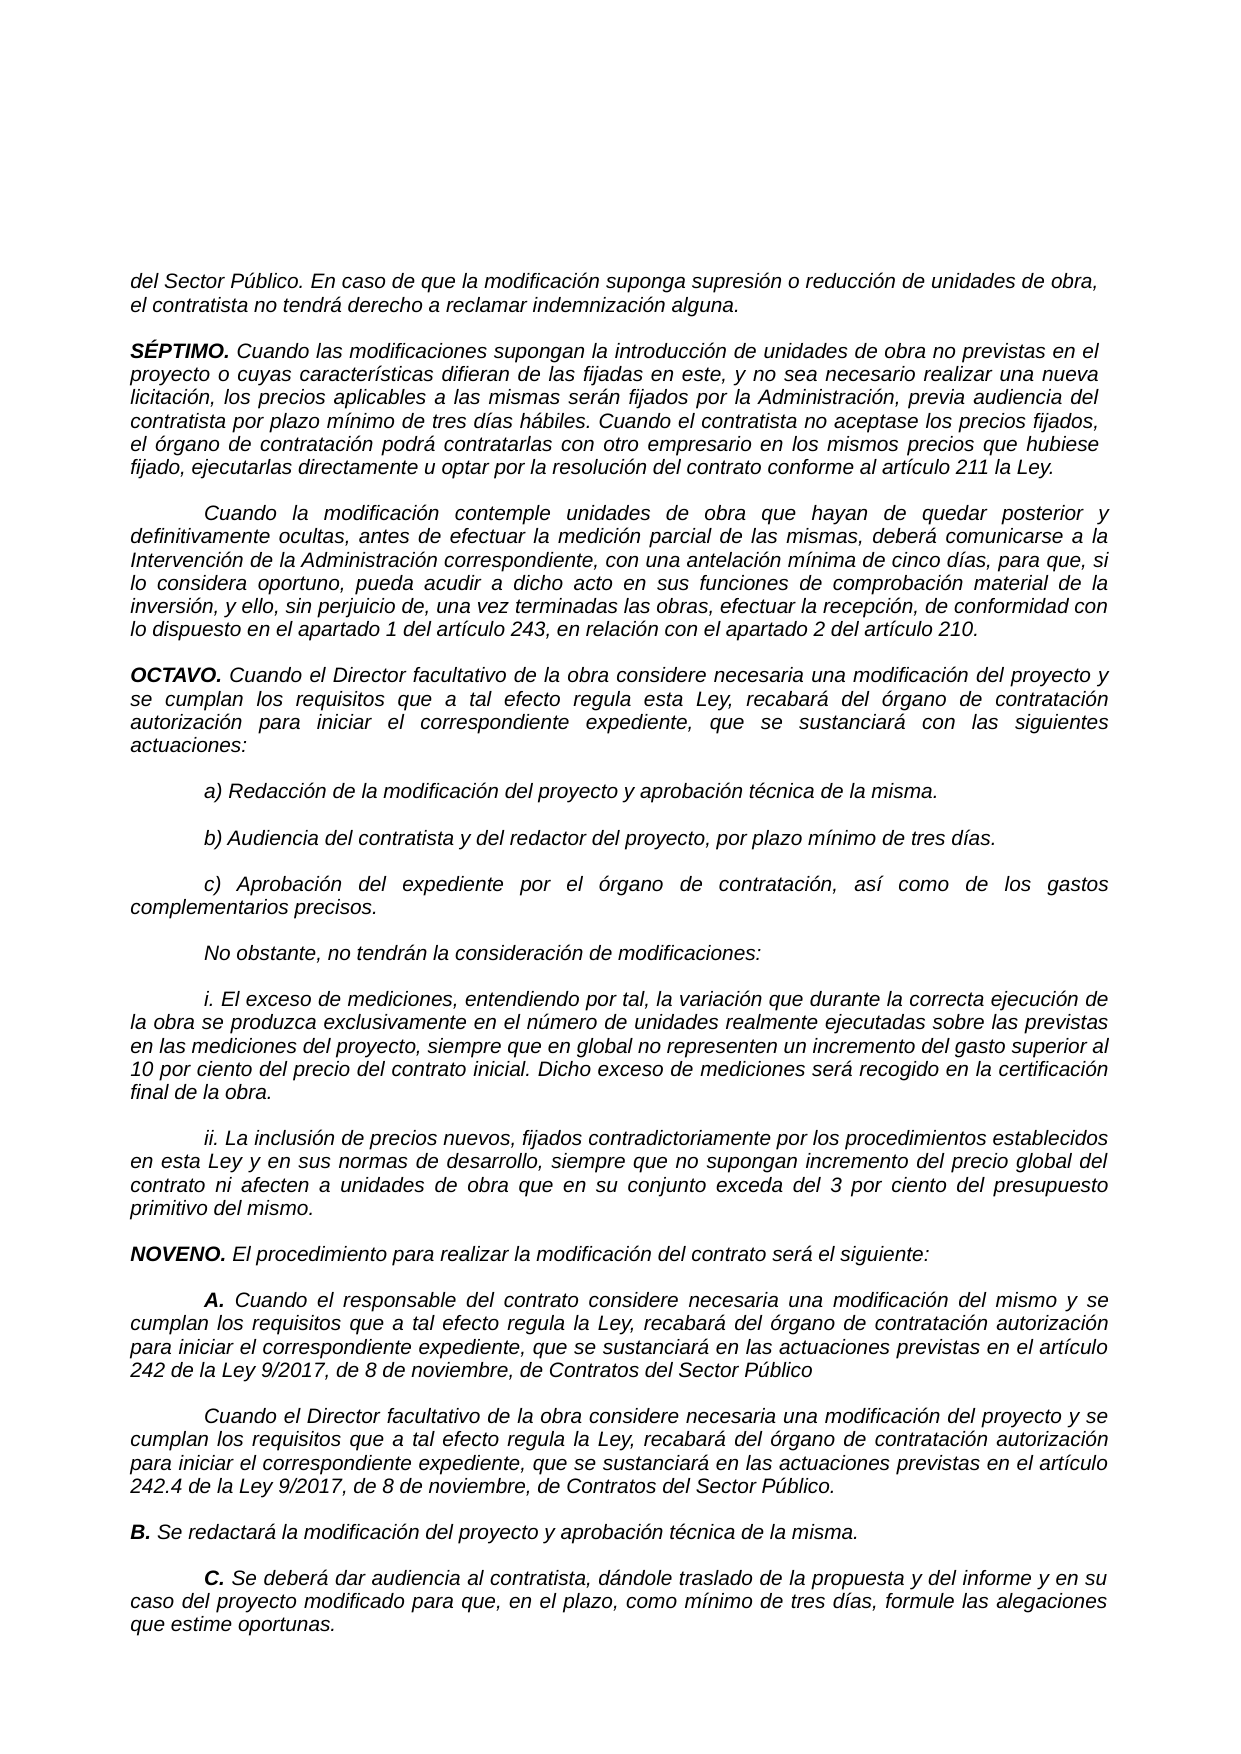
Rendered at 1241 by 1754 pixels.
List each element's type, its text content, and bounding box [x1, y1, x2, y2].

text OCTAVO. Cuando el Director facultativo de la obra considere necesaria una modificación del proyecto y se cumplan los requisitos que a tal efecto regula esta Ley, recabará del órgano de contratación autorización para iniciar el correspondiente expediente, que se sustanciará con las siguientes actuaciones: [130, 664, 1112, 757]
text A. Cuando el responsable del contrato considere necesaria una modificación del mismo y se cumplan los requisitos que a tal efecto regula la Ley, recabará del órgano de contratación autorización para iniciar el correspondiente expediente, que se sustanciará en las actuaciones previstas en el artículo 242 de la Ley 9/2017, de 8 de noviembre, de Contratos del Sector Público [130, 1289, 1112, 1382]
text a) Redacción de la modificación del proyecto y aprobación técnica de la misma. [130, 780, 1112, 803]
text C. Se deberá dar audiencia al contratista, dándole traslado de la propuesta y del informe y en su caso del proyecto modificado para que, en el plazo, como mínimo de tres días, formule las alegaciones que estime oportunas. [130, 1567, 1112, 1636]
text SÉPTIMO. Cuando las modificaciones supongan la introducción de unidades de obra no previstas en el proyecto o cuyas características difieran de las fijadas en este, y no sea necesario realizar una nueva licitación, los precios aplicables a las mismas serán fijados por la Administración, previa audiencia del contratista por plazo mínimo de tres días hábiles. Cuando el contratista no aceptase los precios fijados, el órgano de contratación podrá contratarlas con otro empresario en los mismos precios que hubiese fijado, ejecutarlas directamente u optar por la resolución del contrato conforme al artículo 211 la Ley. [130, 339, 1102, 479]
text ii. La inclusión de precios nuevos, fijados contradictoriamente por los procedimientos establecidos en esta Ley y en sus normas de desarrollo, siempre que no supongan incremento del precio global del contrato ni afecten a unidades de obra que en su conjunto exceda del 3 por ciento del presupuesto primitivo del mismo. [130, 1127, 1112, 1220]
text i. El exceso de mediciones, entendiendo por tal, la variación que durante la correcta ejecución de la obra se produzca exclusivamente en el número de unidades realmente ejecutadas sobre las previstas en las mediciones del proyecto, siempre que en global no representen un incremento del gasto superior al 10 por ciento del precio del contrato inicial. Dicho exceso de mediciones será recogido en la certificación final de la obra. [130, 988, 1112, 1104]
text NOVENO. El procedimiento para realizar la modificación del contrato será el siguiente: [130, 1243, 1112, 1266]
text No obstante, no tendrán la consideración de modificaciones: [130, 942, 1112, 965]
text B. Se redactará la modificación del proyecto y aprobación técnica de la misma. [130, 1520, 1112, 1544]
text Cuando el Director facultativo de la obra considere necesaria una modificación del proyecto y se cumplan los requisitos que a tal efecto regula la Ley, recabará del órgano de contratación autorización para iniciar el correspondiente expediente, que se sustanciará en las actuaciones previstas en el artículo 242.4 de la Ley 9/2017, de 8 de noviembre, de Contratos del Sector Público. [130, 1404, 1112, 1497]
text c) Aprobación del expediente por el órgano de contratación, así como de los gastos complementarios precisos. [130, 872, 1112, 919]
text b) Audiencia del contratista y del redactor del proyecto, por plazo mínimo de tres días. [130, 826, 1112, 849]
text Cuando la modificación contemple unidades de obra que hayan de quedar posterior y definitivamente ocultas, antes de efectuar la medición parcial de las mismas, deberá comunicarse a la Intervención de la Administración correspondiente, con una antelación mínima de cinco días, para que, si lo considera oportuno, pueda acudir a dicho acto en sus funciones de comprobación material de la inversión, y ello, sin perjuicio de, una vez terminadas las obras, efectuar la recepción, de conformidad con lo dispuesto en el apartado 1 del artículo 243, en relación con el apartado 2 del artículo 210. [130, 502, 1112, 641]
text del Sector Público. En caso de que la modificación suponga supresión o reducción de unidades de obra, el contratista no tendrá derecho a reclamar indemnización alguna. [130, 270, 1102, 317]
